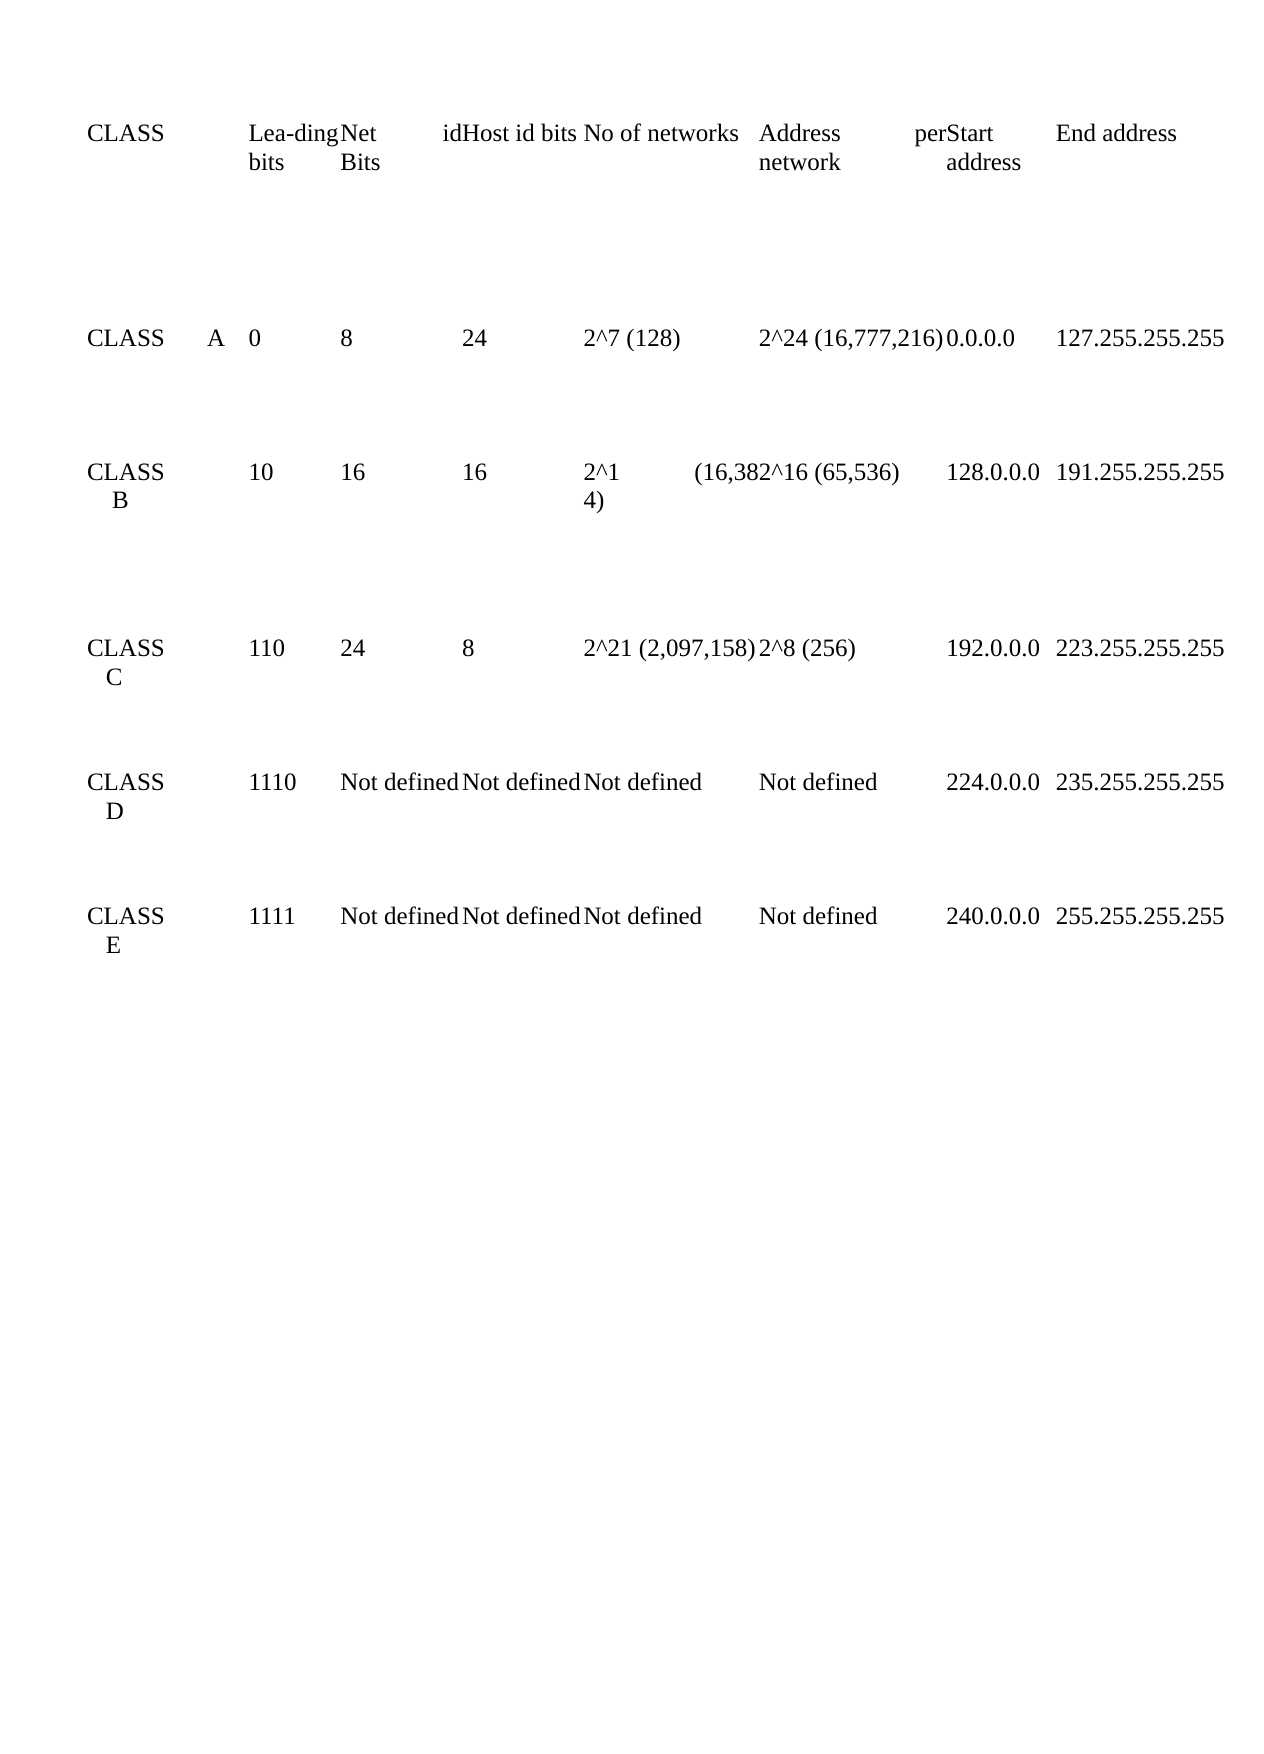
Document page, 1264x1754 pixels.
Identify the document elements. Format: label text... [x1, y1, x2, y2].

table_cell CLASS C [87, 633, 248, 767]
table_cell 2^8 (256) [759, 633, 946, 767]
table_cell 255.255.255.255 [1056, 901, 1264, 1035]
table_cell CLASS D [87, 767, 248, 901]
table_cell 240.0.0.0 [946, 901, 1056, 1035]
table_cell 24 [340, 633, 462, 767]
table_cell 2^21 (2,097,158) [583, 633, 759, 767]
table_header No of networks [583, 118, 759, 323]
table_cell 127.255.255.255 [1056, 323, 1264, 457]
table_header Net id Bits [340, 118, 462, 323]
table_cell 0 [248, 323, 340, 457]
table_cell 16 [462, 457, 583, 633]
table_cell Not defined [462, 901, 583, 1035]
table_header Lea-ding bits [248, 118, 340, 323]
table_cell 10 [248, 457, 340, 633]
table_cell Not defined [340, 767, 462, 901]
table_cell 16 [340, 457, 462, 633]
table_cell 110 [248, 633, 340, 767]
table_cell Not defined [583, 901, 759, 1035]
table_cell Not defined [340, 901, 462, 1035]
table_cell Not defined [583, 767, 759, 901]
table_cell CLASS B [87, 457, 248, 633]
table_cell 2^1 (16,38 4) [583, 457, 759, 633]
table_cell 0.0.0.0 [946, 323, 1056, 457]
table_header CLASS [87, 118, 248, 323]
table_cell 192.0.0.0 [946, 633, 1056, 767]
table_cell 2^7 (128) [583, 323, 759, 457]
table_cell CLASS A [87, 323, 248, 457]
table_cell 224.0.0.0 [946, 767, 1056, 901]
table_cell Not defined [759, 901, 946, 1035]
table_cell CLASS E [87, 901, 248, 1035]
table_header Address per network [759, 118, 946, 323]
table_cell 191.255.255.255 [1056, 457, 1264, 633]
table_cell 8 [462, 633, 583, 767]
table_cell Not defined [759, 767, 946, 901]
table_cell 1111 [248, 901, 340, 1035]
table_cell 24 [462, 323, 583, 457]
table_cell 223.255.255.255 [1056, 633, 1264, 767]
table_header Host id bits [462, 118, 583, 323]
table_cell 128.0.0.0 [946, 457, 1056, 633]
table_cell 1110 [248, 767, 340, 901]
table_header End address [1056, 118, 1264, 323]
table_cell 2^24 (16,777,216) [759, 323, 946, 457]
table_cell 2^16 (65,536) [759, 457, 946, 633]
table_header Start address [946, 118, 1056, 323]
table_cell 8 [340, 323, 462, 457]
table_cell 235.255.255.255 [1056, 767, 1264, 901]
table_cell Not defined [462, 767, 583, 901]
